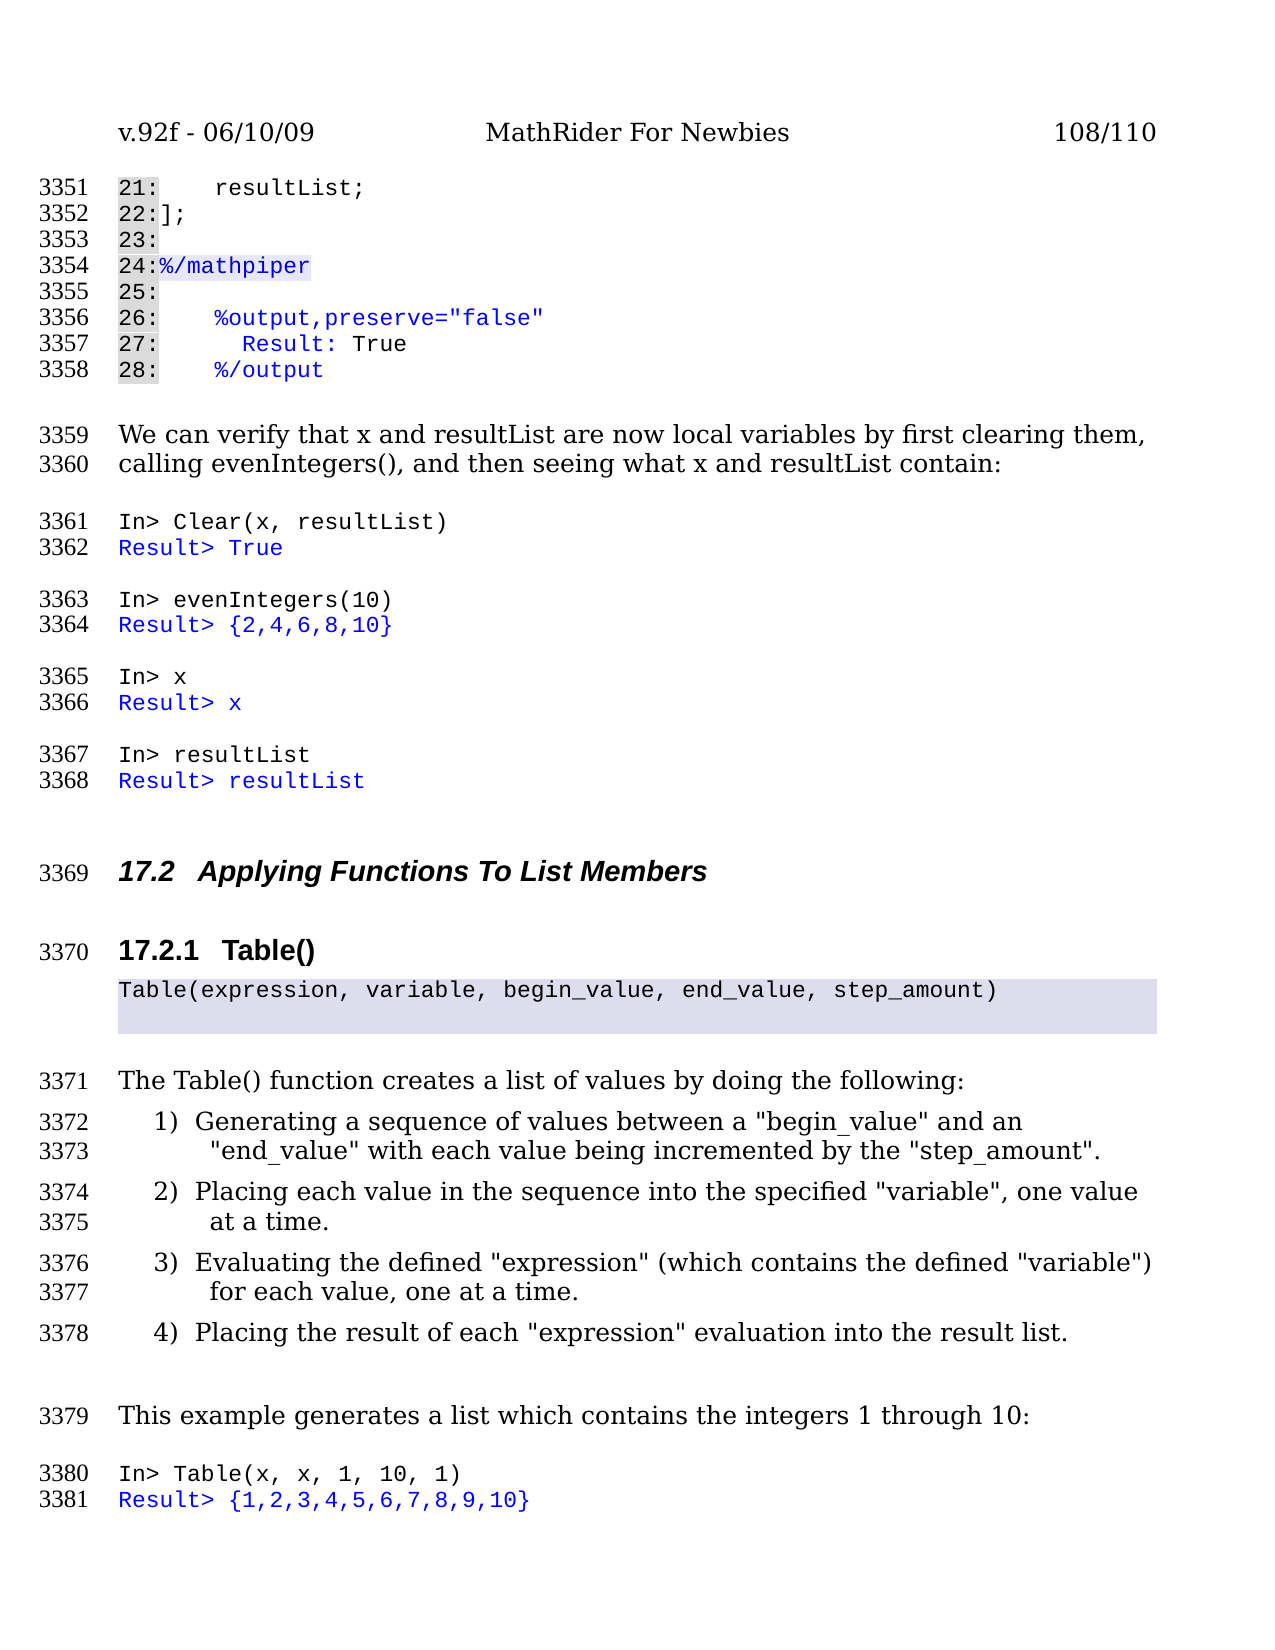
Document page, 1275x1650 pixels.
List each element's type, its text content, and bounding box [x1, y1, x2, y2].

subtitle Table() [118, 933, 1157, 966]
text Result> resultList [118, 769, 1157, 795]
text This example generates a list which contains the integers 1 through 10: [118, 1401, 1157, 1430]
text Result> x [118, 692, 1157, 718]
text In> x [118, 666, 1157, 692]
text 21: resultList; [118, 177, 1157, 203]
text 22:]; [118, 203, 1157, 229]
text We can verify that x and resultList are now local variables by first clearing them, calling evenIntegers(), and then seeing what x and resultList contain: [118, 420, 1157, 478]
text 27: Result: True [118, 332, 1157, 358]
subtitle Applying Functions To List Members [118, 854, 1157, 888]
text 1) Generating a sequence of values between a "begin_value" and an "end_value" with each value being incremented by the "step_amount". [153, 1107, 1157, 1165]
text Result> True [118, 536, 1157, 562]
text 24:%/mathpiper [118, 254, 1157, 281]
text 2) Placing each value in the sequence into the specified "variable", one value at a time. [153, 1177, 1157, 1236]
text 25: [118, 281, 1157, 306]
text 23: [118, 229, 1157, 254]
table_header Table(expression, variable, begin_value, end_value, step_amount) [118, 979, 1157, 1034]
text The Table() function creates a list of values by doing the following: [118, 1066, 1157, 1095]
text In> Clear(x, resultList) [118, 510, 1157, 536]
text 28: %/output [118, 358, 1157, 384]
text In> evenIntegers(10) [118, 588, 1157, 614]
text 3) Evaluating the defined "expression" (which contains the defined "variable") for each value, one at a time. [153, 1248, 1157, 1306]
text In> Table(x, x, 1, 10, 1) [118, 1462, 1157, 1488]
text 26: %output,preserve="false" [118, 306, 1157, 332]
text Result> {2,4,6,8,10} [118, 614, 1157, 640]
text 4) Placing the result of each "expression" evaluation into the result list. [153, 1318, 1157, 1347]
text In> resultList [118, 743, 1157, 769]
text Result> {1,2,3,4,5,6,7,8,9,10} [118, 1488, 1157, 1514]
